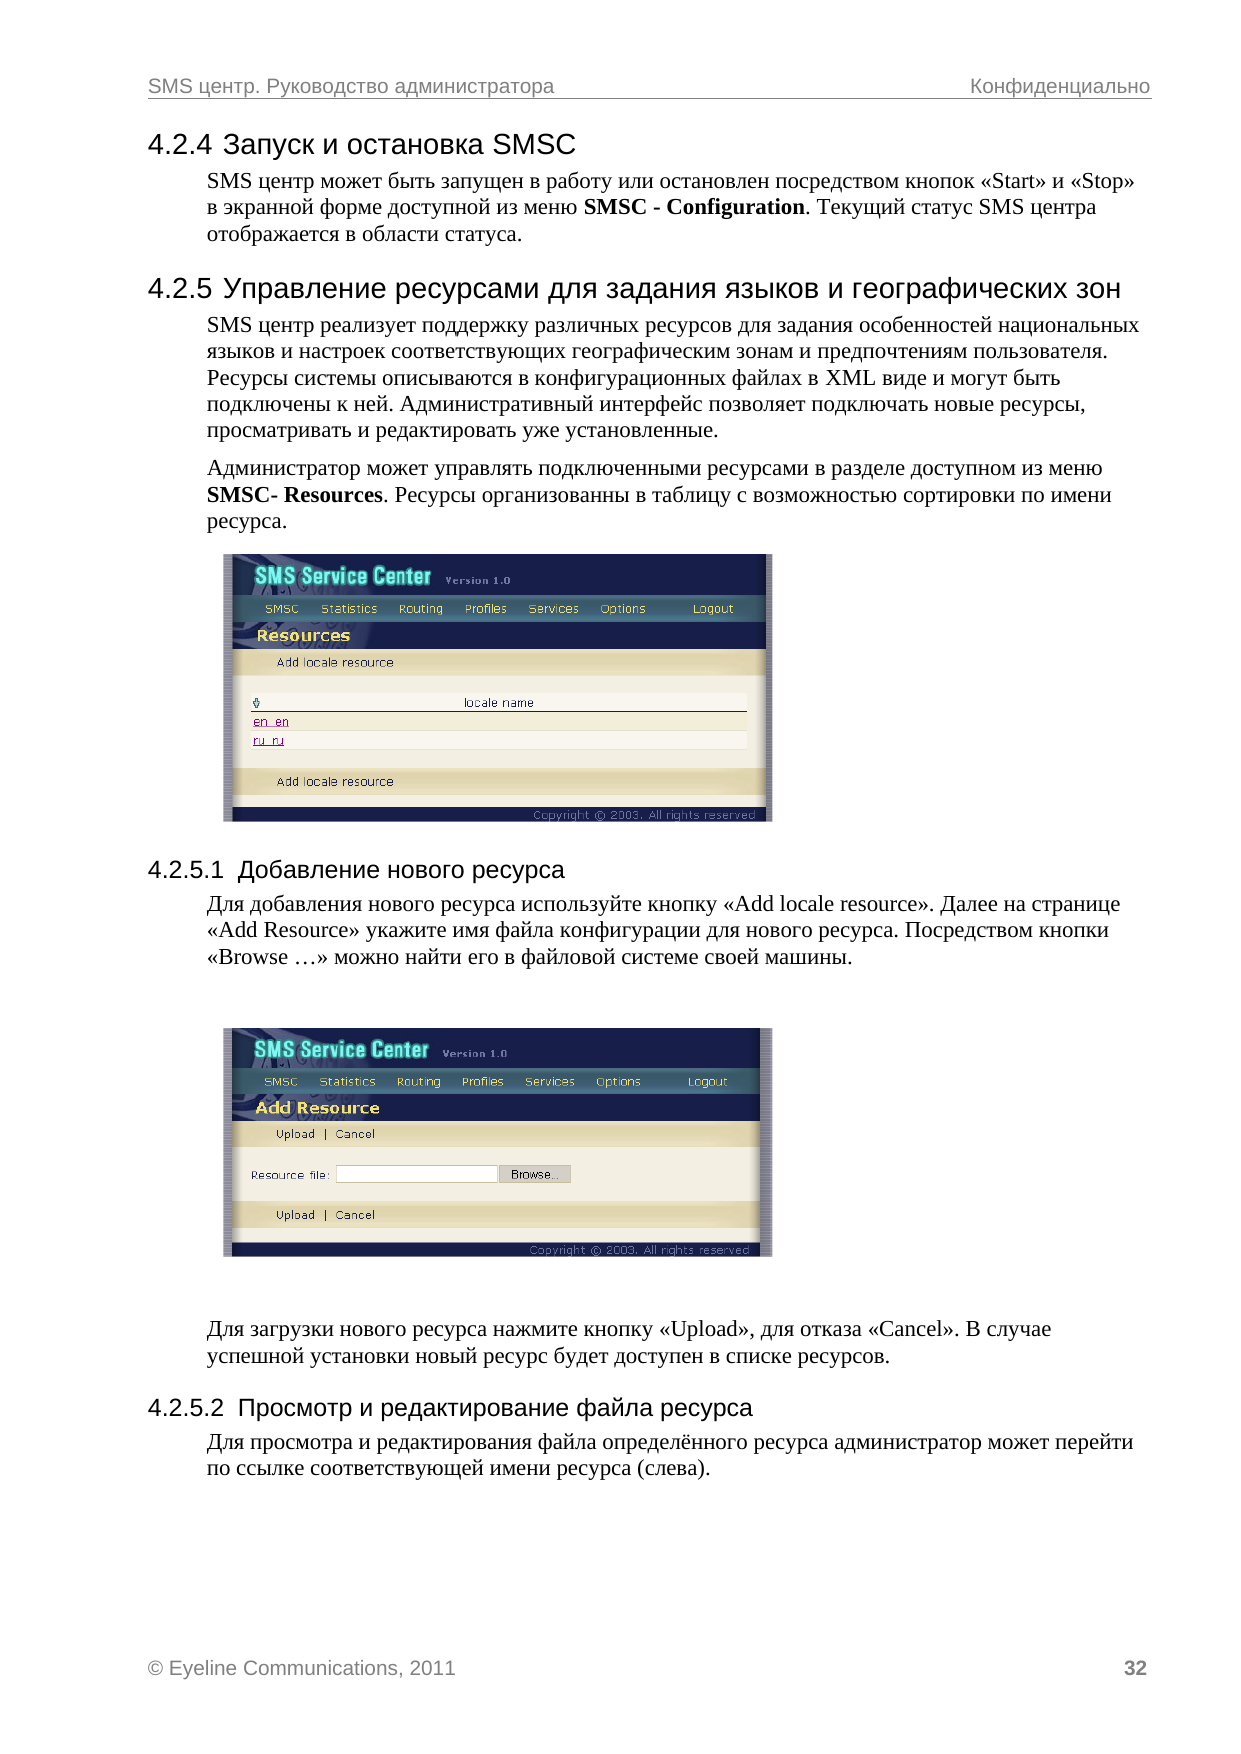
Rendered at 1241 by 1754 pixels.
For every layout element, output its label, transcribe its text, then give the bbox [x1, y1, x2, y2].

text SMS центр может быть запущен в работу или остановлен посредством кнопок «Start» и «Stop» в экранной форме доступной из меню SMSC - Configuration. Текущий статус SMS центра отображается в области статуса. [207, 167, 1152, 246]
picture [223, 554, 773, 822]
text Для добавления нового ресурса используйте кнопку «Add locale resource». Далее на странице «Add Resource» укажите имя файла конфигурации для нового ресурса. Посредством кнопки «Browse …» можно найти его в файловой системе своей машины. [207, 890, 1152, 969]
text Администратор может управлять подключенными ресурсами в разделе доступном из меню SMSC- Resources. Ресурсы организованны в таблицу с возможностью сортировки по имени ресурса. [207, 454, 1152, 533]
text Для загрузки нового ресурса нажмите кнопку «Upload», для отказа «Cancel». В случае успешной установки новый ресурс будет доступен в списке ресурсов. [207, 1315, 1152, 1368]
subtitle Добавление нового ресурса [148, 855, 1152, 884]
picture [223, 1028, 773, 1257]
subtitle Запуск и остановка SMSC [148, 127, 1152, 161]
subtitle Просмотр и редактирование файла ресурса [148, 1393, 1152, 1422]
text SMS центр реализует поддержку различных ресурсов для задания особенностей национальных языков и настроек соответствующих географическим зонам и предпочтениям пользователя. Ресурсы системы описываются в конфигурационных файлах в XML виде и могут быть подключены к ней. Административный интерфейс позволяет подключать новые ресурсы, просматривать и редактировать уже установленные. [207, 311, 1152, 443]
text Для просмотра и редактирования файла определённого ресурса администратор может перейти по ссылке соответствующей имени ресурса (слева). [207, 1428, 1152, 1481]
subtitle Управление ресурсами для задания языков и географических зон [148, 271, 1152, 305]
